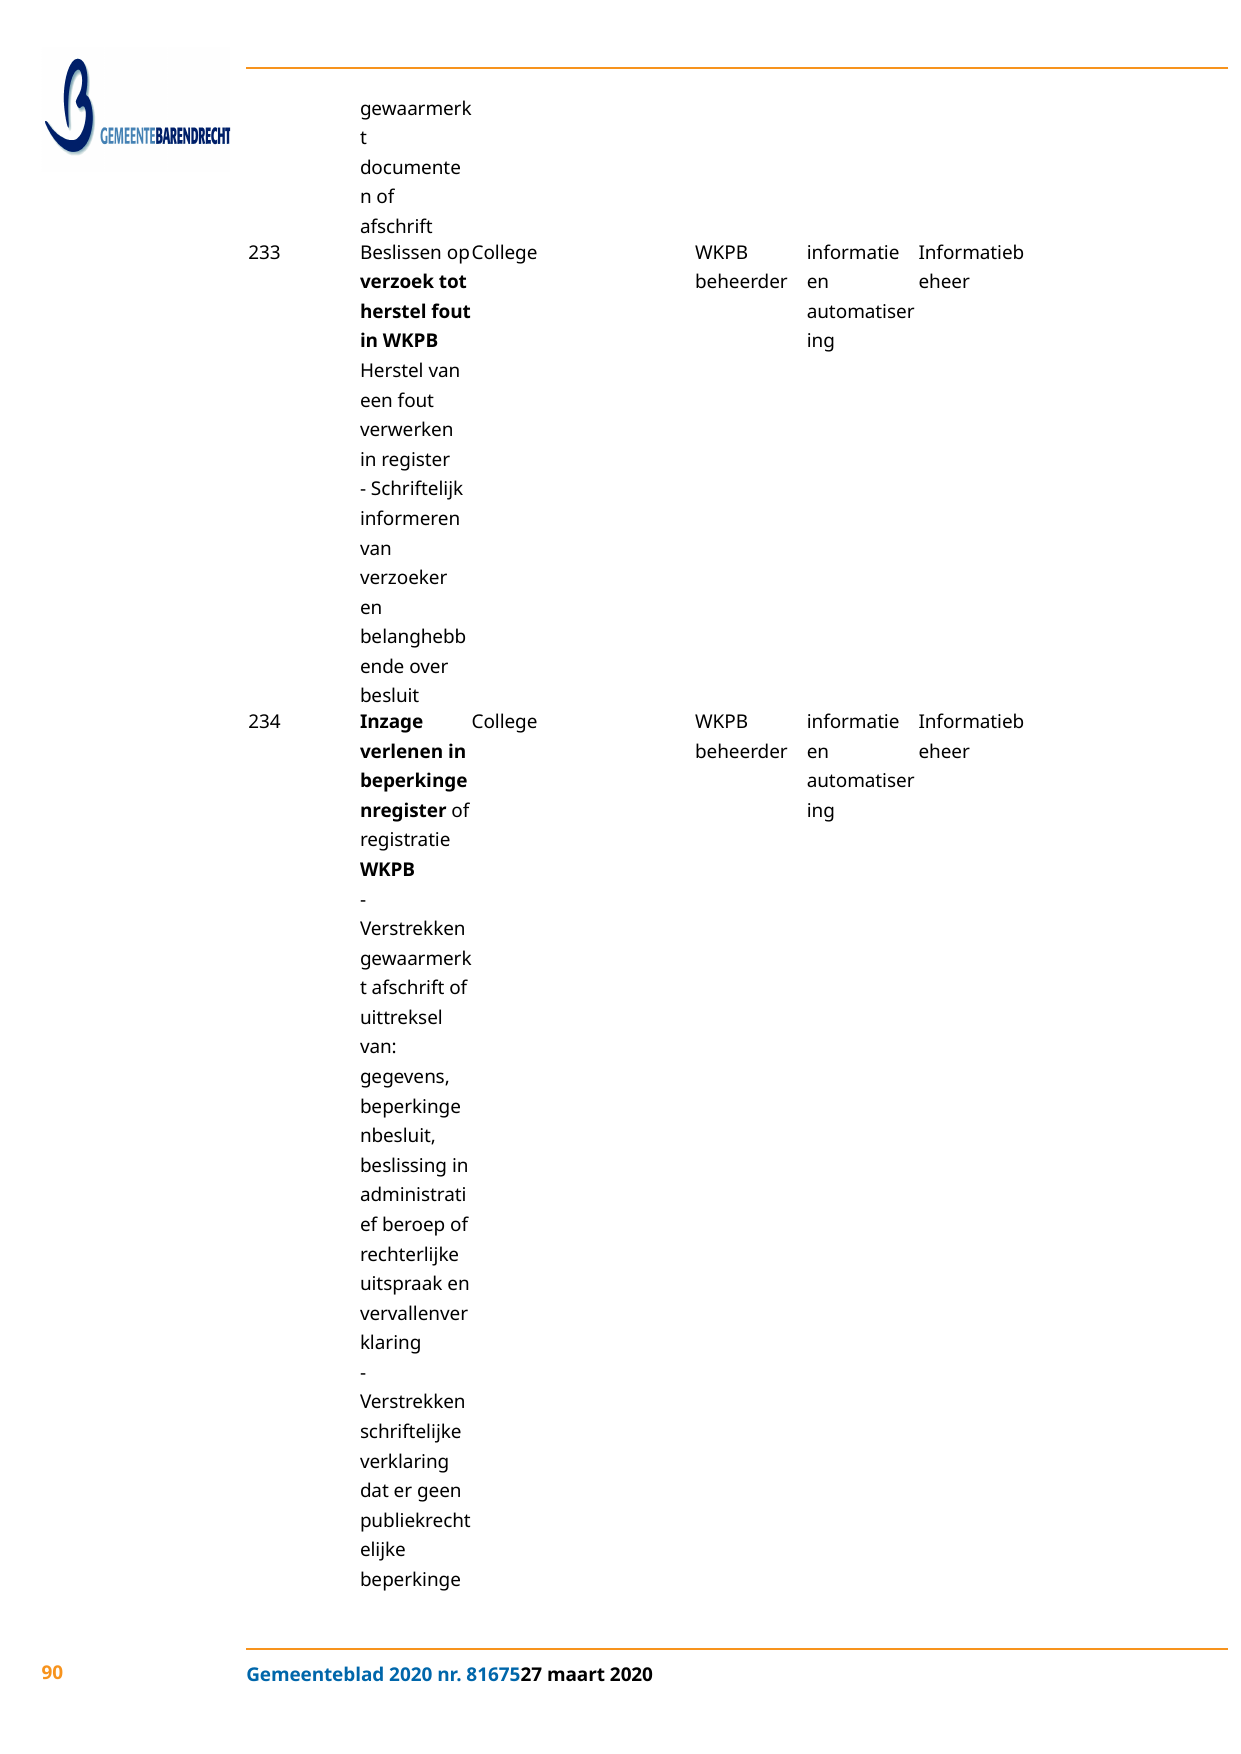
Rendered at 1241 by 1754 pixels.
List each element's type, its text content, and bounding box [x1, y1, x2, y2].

table_cell informatie en automatisering [807, 239, 918, 708]
table_cell [1030, 95, 1152, 239]
table_cell College [471, 708, 583, 1592]
table_cell Inzage verlenen in beperkingenregister of registratie WKPB - Verstrekken gewaarmerkt afschrift of uittreksel van: gegevens, beperkingenbesluit, beslissing in administratief beroep of rechterlijke uitspraak en vervallenverklaring - Verstrekken schriftelijke verklaring dat er geen publiekrechtelijke beperkinge [360, 708, 471, 1592]
table_cell [248, 95, 360, 239]
table_cell [471, 95, 583, 239]
table_cell WKPB beheerder [695, 708, 807, 1592]
table_cell [583, 239, 695, 708]
table_cell 234 [248, 708, 360, 1592]
table_cell 233 [248, 239, 360, 708]
picture [41, 47, 231, 172]
table_cell [807, 95, 918, 239]
table_cell [1030, 708, 1152, 1592]
table_cell gewaarmerkt documenten of afschrift [360, 95, 471, 239]
table_cell Informatiebeheer [918, 708, 1030, 1592]
table_cell informatie en automatisering [807, 708, 918, 1592]
table_cell [583, 708, 695, 1592]
table_cell Beslissen op verzoek tot herstel fout in WKPB Herstel van een fout verwerken in register - Schriftelijk informeren van verzoeker en belanghebbende over besluit [360, 239, 471, 708]
table_cell WKPB beheerder [695, 239, 807, 708]
table_cell Informatiebeheer [918, 239, 1030, 708]
table_cell [695, 95, 807, 239]
table_cell [583, 95, 695, 239]
table_cell College [471, 239, 583, 708]
table_cell [918, 95, 1030, 239]
table_cell [1030, 239, 1152, 708]
